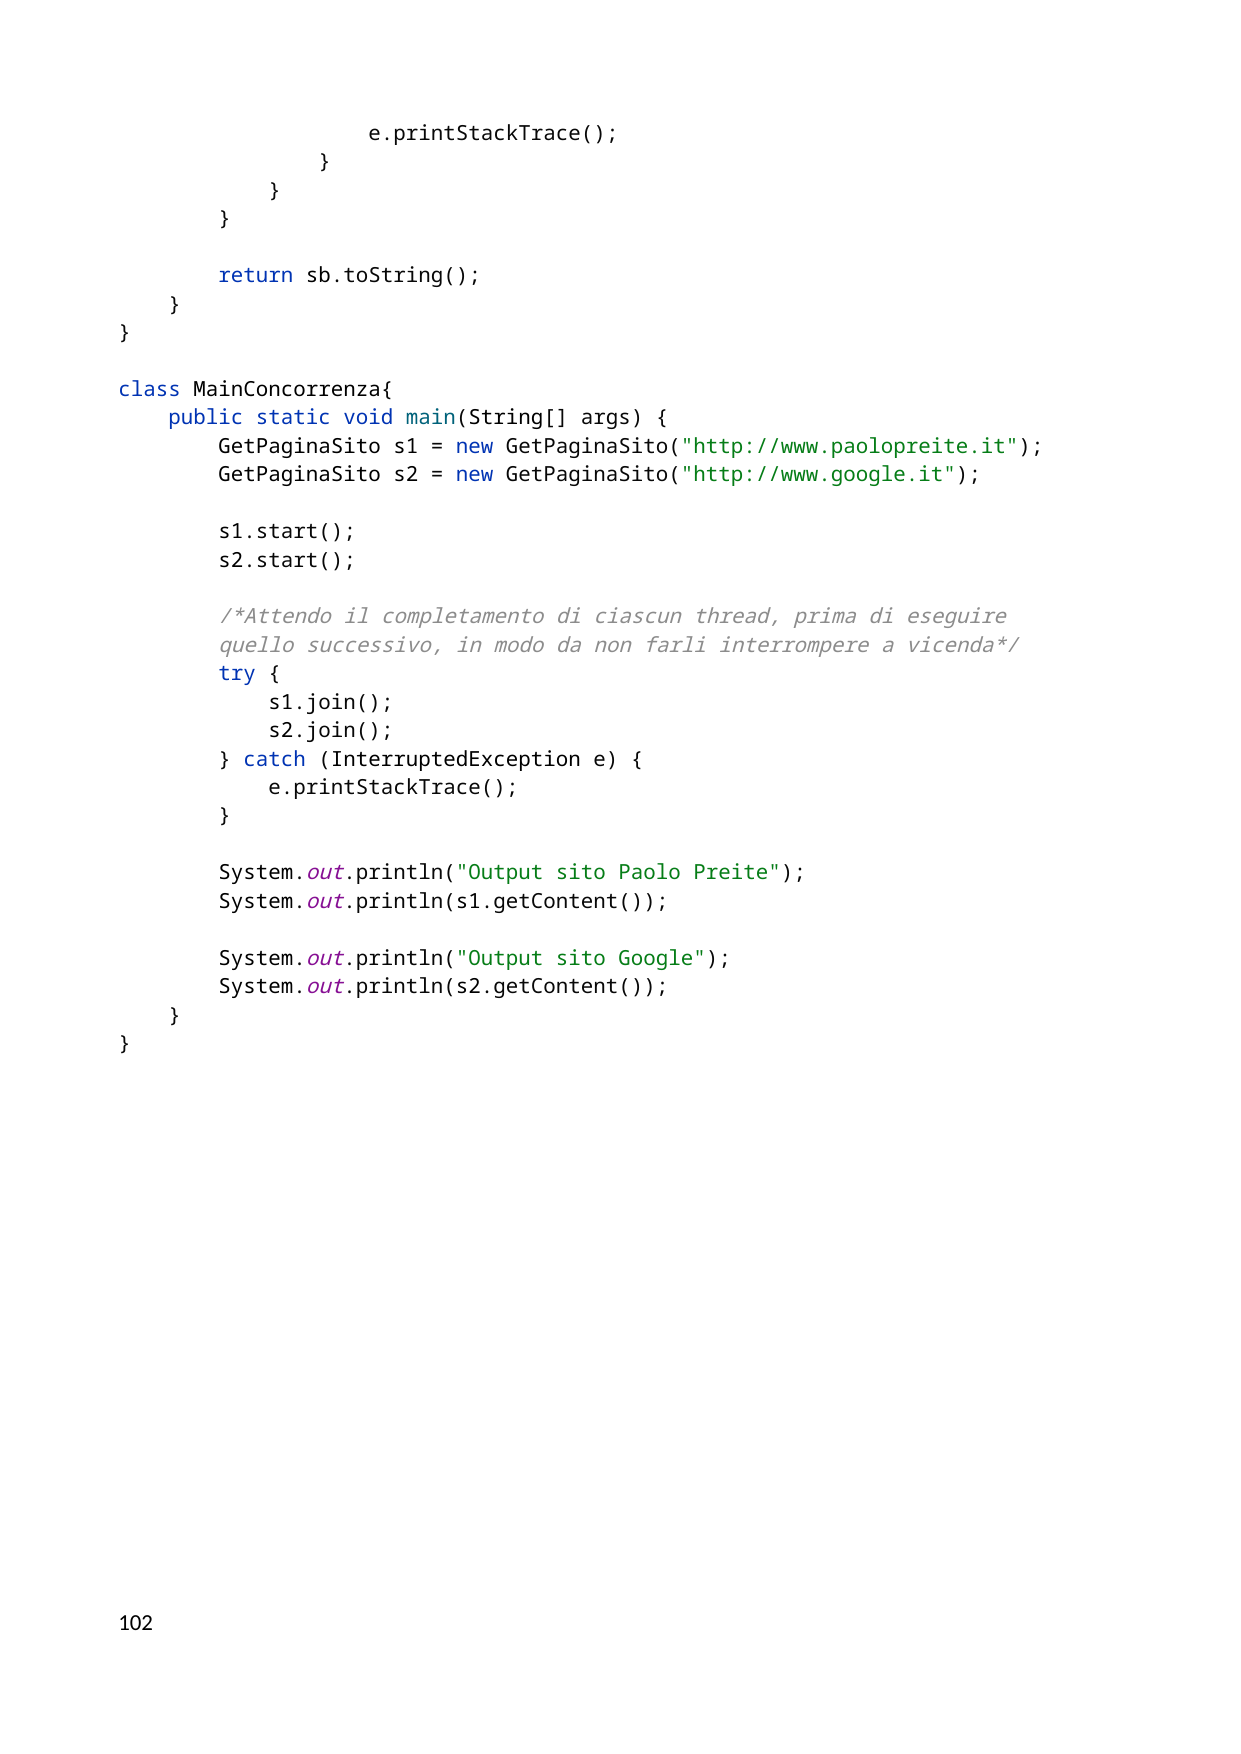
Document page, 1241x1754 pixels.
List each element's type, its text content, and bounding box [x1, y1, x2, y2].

text e.printStackTrace(); } } } return sb.toString(); } } class MainConcorrenza{ public static void main(String[] args) { GetPaginaSito s1 = new GetPaginaSito("http://www.paolopreite.it"); GetPaginaSito s2 = new GetPaginaSito("http://www.google.it"); s1.start(); s2.start(); /*Attendo il completamento di ciascun thread, prima di eseguire quello successivo, in modo da non farli interrompere a vicenda*/ try { s1.join(); s2.join(); } catch (InterruptedException e) { e.printStackTrace(); } System.out.println("Output sito Paolo Preite"); System.out.println(s1.getContent()); System.out.println("Output sito Google"); System.out.println(s2.getContent()); } } [118, 118, 1122, 1113]
